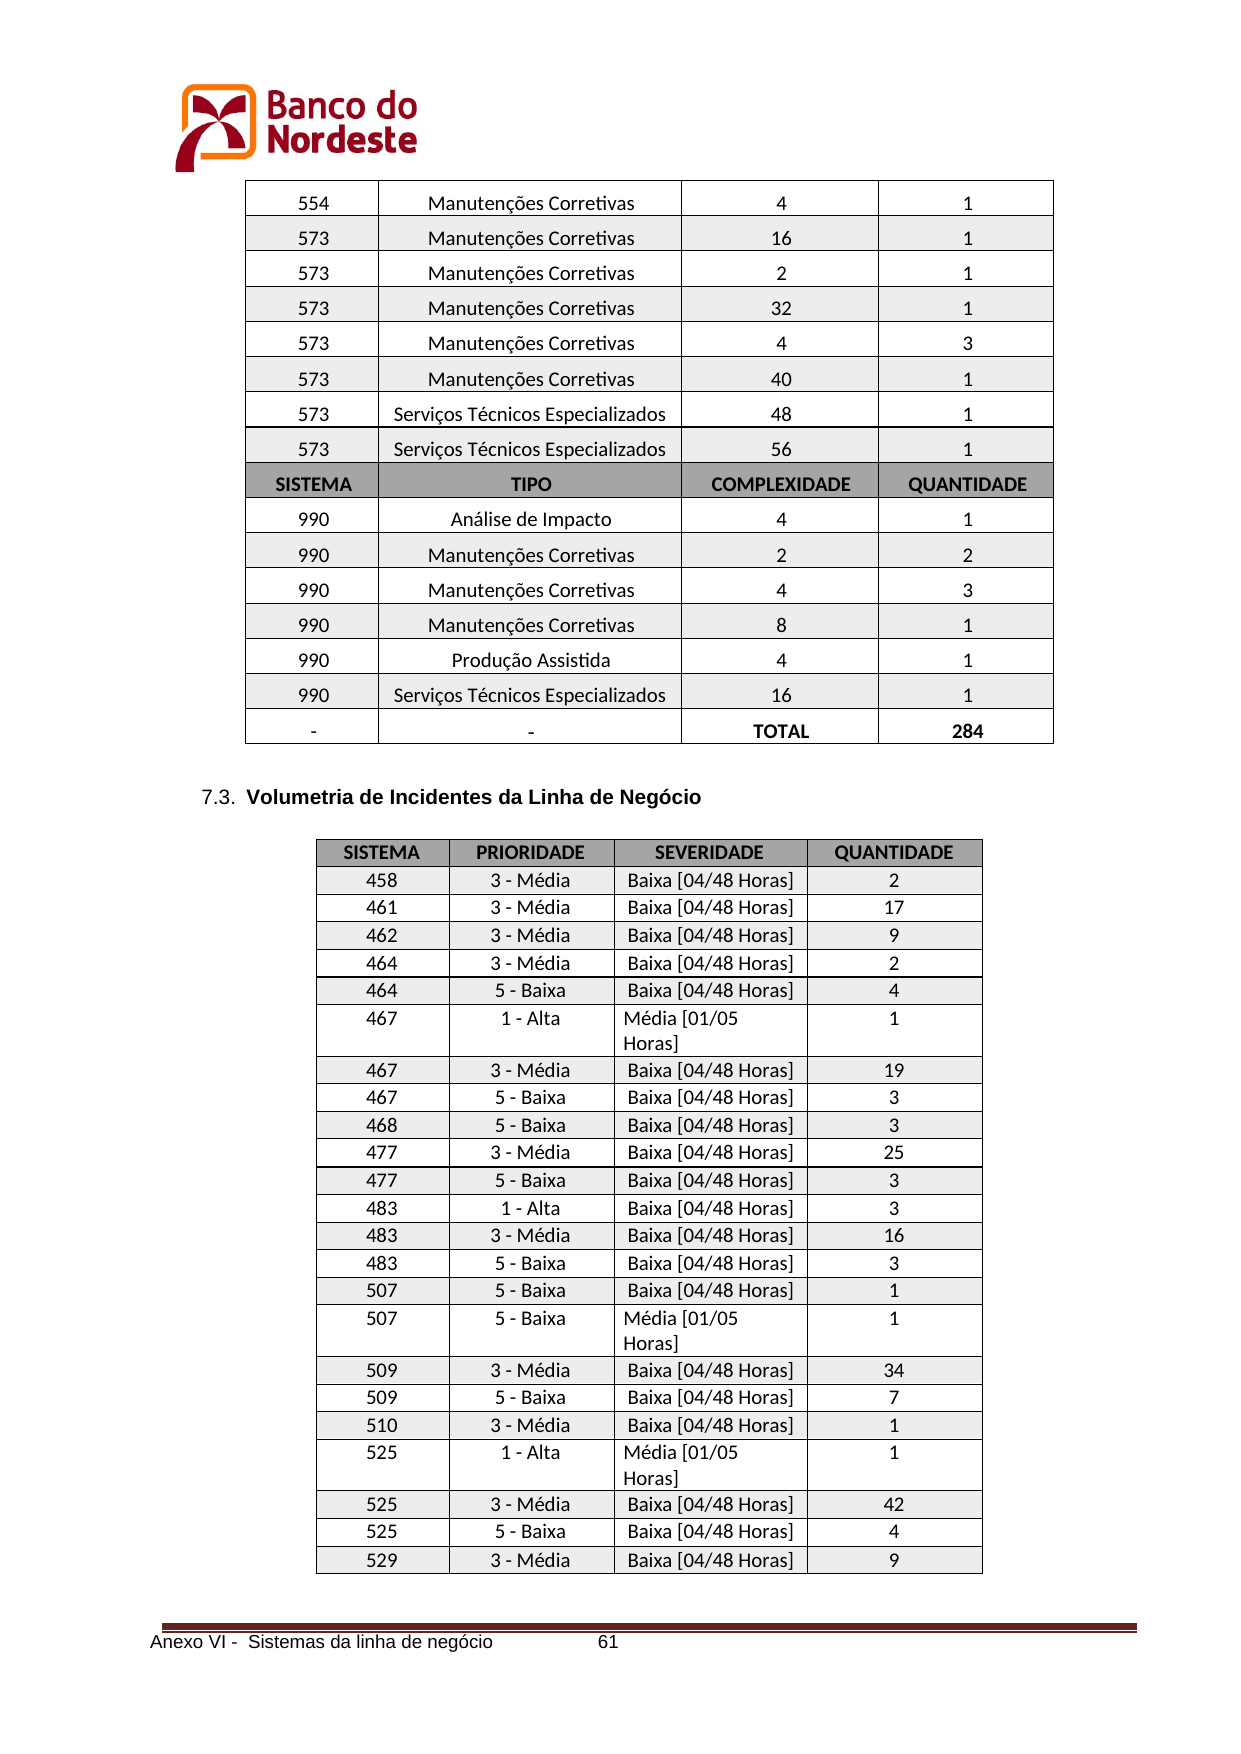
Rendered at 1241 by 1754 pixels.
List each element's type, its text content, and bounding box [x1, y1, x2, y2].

table_cell Baixa [04/48 Horas] [615, 1278, 807, 1304]
table_cell Baixa [04/48 Horas] [615, 1223, 807, 1249]
table_cell SISTEMA [246, 463, 378, 497]
table_cell Manutenções Corretivas [379, 181, 681, 215]
table_cell 25 [808, 1139, 982, 1166]
table_cell 2 [879, 533, 1053, 567]
table_header QUANTIDADE [808, 840, 982, 866]
table_cell 17 [808, 895, 982, 921]
table_cell 1 [879, 287, 1053, 321]
table_cell 554 [246, 181, 378, 215]
table_cell 4 [682, 322, 878, 356]
table_cell 1 [808, 1440, 982, 1490]
table_cell Média [01/05 Horas] [615, 1440, 807, 1490]
table_cell 5 - Baixa [450, 1385, 614, 1411]
table_cell 16 [682, 674, 878, 708]
table_cell 1 [808, 1412, 982, 1438]
table_cell 483 [317, 1195, 449, 1222]
table_cell Manutenções Corretivas [379, 568, 681, 602]
table_cell Baixa [04/48 Horas] [615, 1385, 807, 1411]
table_cell 464 [317, 950, 449, 976]
table_cell 477 [317, 1139, 449, 1166]
table_cell 1 [879, 498, 1053, 532]
table_cell 3 [808, 1195, 982, 1222]
table_cell 573 [246, 392, 378, 426]
table_cell 5 - Baixa [450, 1278, 614, 1304]
table_cell 509 [317, 1357, 449, 1383]
table_cell 16 [682, 216, 878, 250]
table_cell 5 - Baixa [450, 1084, 614, 1111]
table_cell Baixa [04/48 Horas] [615, 867, 807, 893]
table_cell 509 [317, 1385, 449, 1411]
table_cell 573 [246, 216, 378, 250]
table_cell Baixa [04/48 Horas] [615, 1357, 807, 1383]
table_cell 1 [879, 392, 1053, 426]
table_cell 2 [682, 251, 878, 286]
table_cell 5 - Baixa [450, 1168, 614, 1194]
table_cell Serviços Técnicos Especializados [379, 428, 681, 462]
table_cell 3 - Média [450, 867, 614, 893]
table_header SISTEMA [317, 840, 449, 866]
table_cell 510 [317, 1412, 449, 1438]
table_cell 1 [808, 1305, 982, 1356]
table_cell 9 [808, 1547, 982, 1573]
table_cell 3 - Média [450, 1412, 614, 1438]
table_cell Baixa [04/48 Horas] [615, 1250, 807, 1277]
table_cell Média [01/05 Horas] [615, 1005, 807, 1056]
table_cell 5 - Baixa [450, 1519, 614, 1546]
table_header PRIORIDADE [450, 840, 614, 866]
table_cell Manutenções Corretivas [379, 533, 681, 567]
table_cell COMPLEXIDADE [682, 463, 878, 497]
table_cell 3 [808, 1084, 982, 1111]
table_cell Manutenções Corretivas [379, 322, 681, 356]
table_cell 5 - Baixa [450, 1250, 614, 1277]
table_cell 3 [808, 1250, 982, 1277]
table_cell Manutenções Corretivas [379, 251, 681, 286]
table_cell - [246, 709, 378, 743]
table_cell 1 [879, 674, 1053, 708]
table_cell 507 [317, 1305, 449, 1356]
table_cell 8 [682, 604, 878, 638]
table_cell 40 [682, 357, 878, 391]
table_cell 467 [317, 1057, 449, 1083]
table_cell Baixa [04/48 Horas] [615, 1084, 807, 1111]
table_cell 1 [808, 1278, 982, 1304]
table_cell Baixa [04/48 Horas] [615, 1491, 807, 1518]
table_cell 573 [246, 428, 378, 462]
table_cell 5 - Baixa [450, 1112, 614, 1138]
table_cell Baixa [04/48 Horas] [615, 895, 807, 921]
table_cell 573 [246, 251, 378, 286]
table_cell Serviços Técnicos Especializados [379, 392, 681, 426]
table_cell 2 [808, 950, 982, 976]
table_cell 1 [879, 181, 1053, 215]
table_cell 48 [682, 392, 878, 426]
table_cell 477 [317, 1168, 449, 1194]
table_cell 467 [317, 1005, 449, 1056]
table_cell 4 [682, 181, 878, 215]
table_cell 4 [682, 498, 878, 532]
table_cell 3 - Média [450, 1547, 614, 1573]
table_cell TIPO [379, 463, 681, 497]
table_cell 3 [879, 322, 1053, 356]
table_cell 4 [808, 978, 982, 1004]
table_cell 468 [317, 1112, 449, 1138]
table_cell Média [01/05 Horas] [615, 1305, 807, 1356]
table_cell 4 [682, 639, 878, 673]
table_cell 56 [682, 428, 878, 462]
table_cell 1 [879, 216, 1053, 250]
table_cell Baixa [04/48 Horas] [615, 950, 807, 976]
table_cell 573 [246, 287, 378, 321]
table_cell Baixa [04/48 Horas] [615, 1519, 807, 1546]
table_cell 2 [808, 867, 982, 893]
table_cell 4 [682, 568, 878, 602]
table_cell 483 [317, 1223, 449, 1249]
table_cell 3 [879, 568, 1053, 602]
table_cell Baixa [04/48 Horas] [615, 922, 807, 949]
table_cell 483 [317, 1250, 449, 1277]
table_cell 3 - Média [450, 950, 614, 976]
table_cell 3 - Média [450, 1357, 614, 1383]
table_cell 3 [808, 1112, 982, 1138]
table_cell Baixa [04/48 Horas] [615, 1112, 807, 1138]
table_cell Baixa [04/48 Horas] [615, 1168, 807, 1194]
table_cell Análise de Impacto [379, 498, 681, 532]
table_cell 3 - Média [450, 922, 614, 949]
table_cell 1 [879, 604, 1053, 638]
table_header SEVERIDADE [615, 840, 807, 866]
table_cell 3 - Média [450, 1223, 614, 1249]
table_cell - [379, 709, 681, 743]
table_cell Serviços Técnicos Especializados [379, 674, 681, 708]
table_cell Manutenções Corretivas [379, 287, 681, 321]
table_cell 3 - Média [450, 1057, 614, 1083]
table_cell 3 [808, 1168, 982, 1194]
picture [165, 73, 424, 180]
table_cell 525 [317, 1491, 449, 1518]
table_cell Baixa [04/48 Horas] [615, 1057, 807, 1083]
table_cell 16 [808, 1223, 982, 1249]
table_cell 1 [879, 357, 1053, 391]
table_cell TOTAL [682, 709, 878, 743]
table_cell 525 [317, 1440, 449, 1490]
table_cell 5 - Baixa [450, 978, 614, 1004]
table_cell 5 - Baixa [450, 1305, 614, 1356]
table_cell 467 [317, 1084, 449, 1111]
table_cell Baixa [04/48 Horas] [615, 1412, 807, 1438]
table_cell 990 [246, 568, 378, 602]
table_cell 19 [808, 1057, 982, 1083]
table_cell 529 [317, 1547, 449, 1573]
table_cell 1 [879, 639, 1053, 673]
table_cell Baixa [04/48 Horas] [615, 1195, 807, 1222]
table_cell 3 - Média [450, 895, 614, 921]
table_cell 464 [317, 978, 449, 1004]
table_cell 7 [808, 1385, 982, 1411]
table_cell 32 [682, 287, 878, 321]
table_cell 3 - Média [450, 1491, 614, 1518]
table_cell Manutenções Corretivas [379, 357, 681, 391]
table_cell 990 [246, 639, 378, 673]
table_cell Baixa [04/48 Horas] [615, 1139, 807, 1166]
table_cell 462 [317, 922, 449, 949]
table_cell 1 - Alta [450, 1195, 614, 1222]
table_cell 4 [808, 1519, 982, 1546]
table_cell 573 [246, 357, 378, 391]
table_cell 1 [879, 428, 1053, 462]
list Volumetria de Incidentes da Linha de Negócio [201, 784, 1136, 808]
table_cell 1 - Alta [450, 1440, 614, 1490]
table_cell 458 [317, 867, 449, 893]
table_cell Baixa [04/48 Horas] [615, 978, 807, 1004]
table_cell 3 - Média [450, 1139, 614, 1166]
table_cell 461 [317, 895, 449, 921]
table_cell 1 - Alta [450, 1005, 614, 1056]
table_cell 2 [682, 533, 878, 567]
table_cell QUANTIDADE [879, 463, 1053, 497]
table_cell 990 [246, 533, 378, 567]
table_cell 1 [879, 251, 1053, 286]
table_cell 1 [808, 1005, 982, 1056]
table_cell 573 [246, 322, 378, 356]
table_cell Manutenções Corretivas [379, 216, 681, 250]
table_cell Produção Assistida [379, 639, 681, 673]
table_cell Baixa [04/48 Horas] [615, 1547, 807, 1573]
table_cell 507 [317, 1278, 449, 1304]
table_cell 34 [808, 1357, 982, 1383]
table_cell 525 [317, 1519, 449, 1546]
table_cell 9 [808, 922, 982, 949]
table_cell 990 [246, 604, 378, 638]
table_cell 284 [879, 709, 1053, 743]
table_cell 990 [246, 674, 378, 708]
table_cell 42 [808, 1491, 982, 1518]
table_cell Manutenções Corretivas [379, 604, 681, 638]
table_cell 990 [246, 498, 378, 532]
